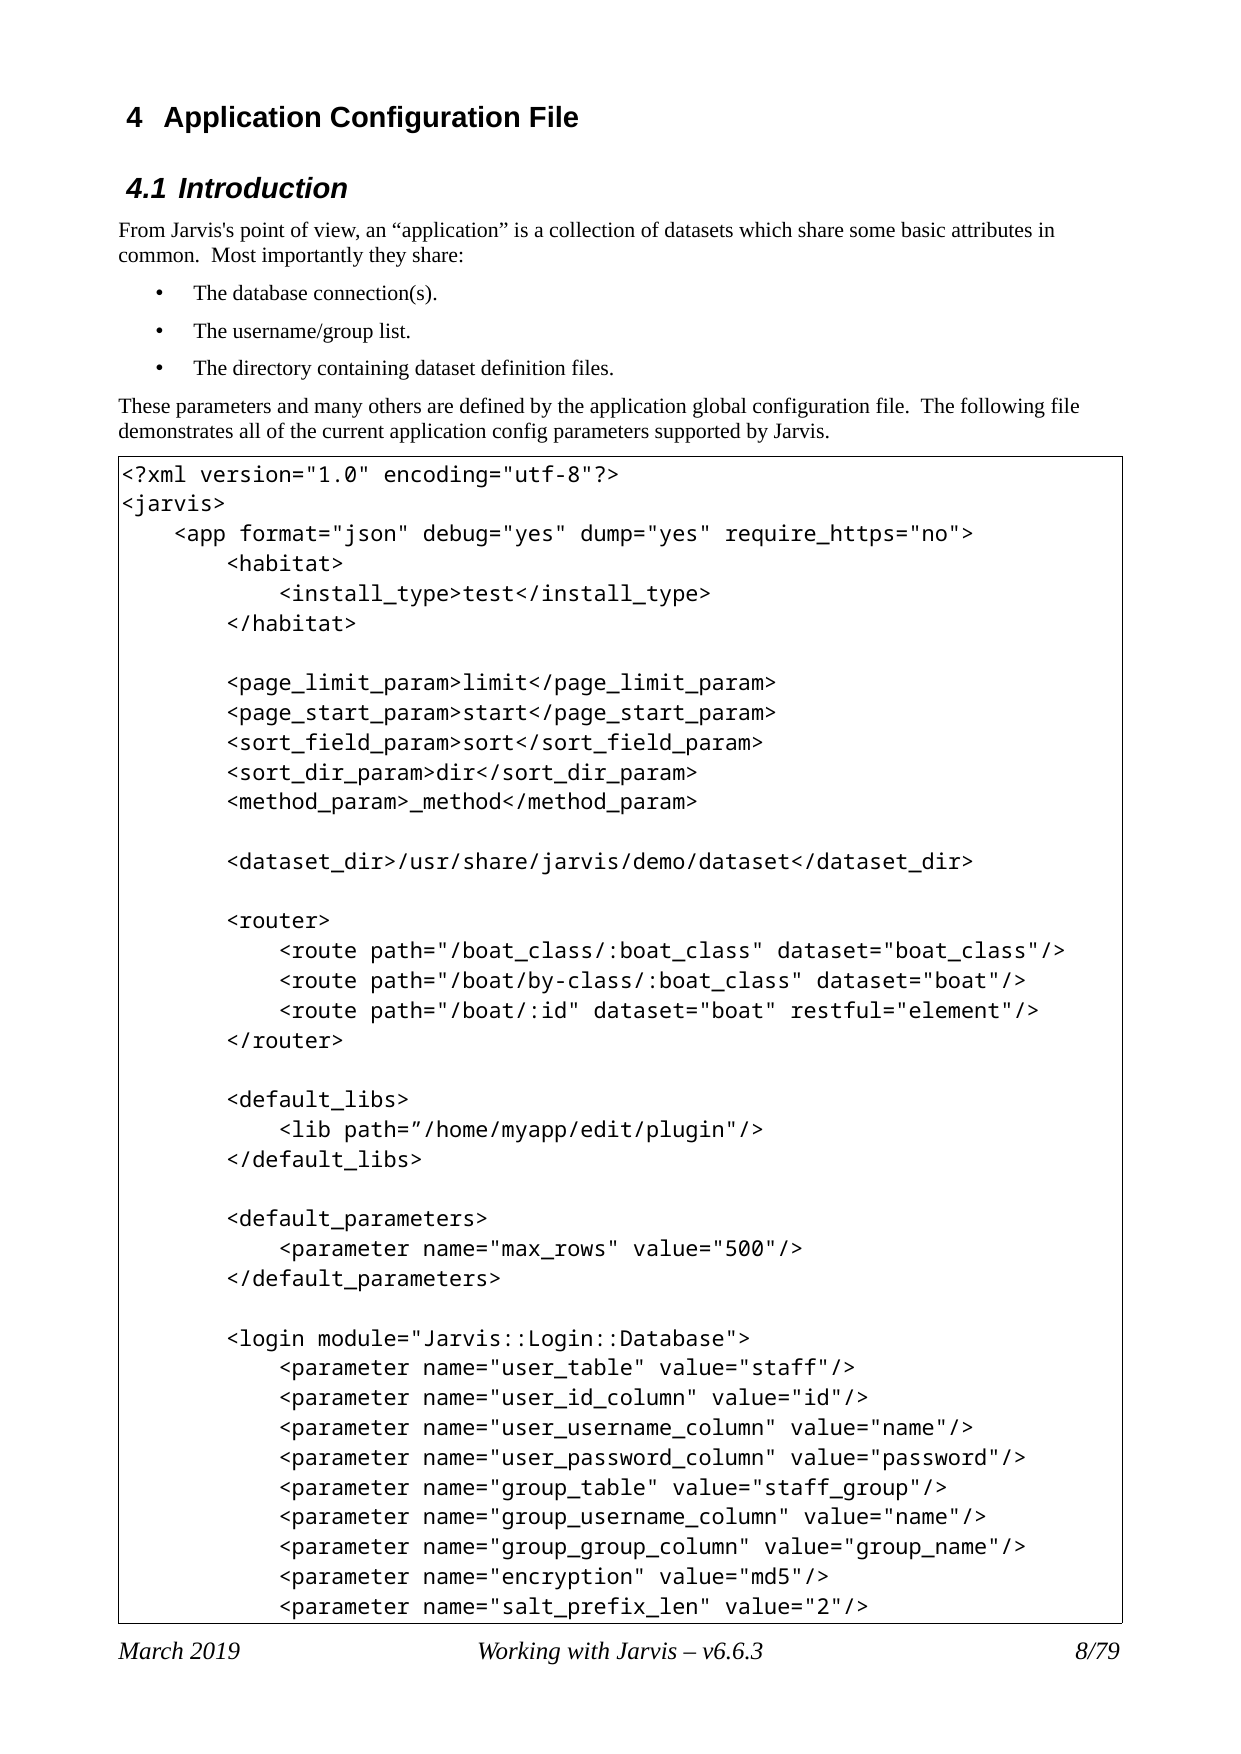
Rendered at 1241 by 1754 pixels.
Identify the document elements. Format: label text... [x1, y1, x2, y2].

text From Jarvis's point of view, an “application” is a collection of datasets which share some basic attributes in common. Most importantly they share: [118, 217, 1122, 267]
text <route path="/boat_class/:boat_class" dataset="boat_class"/> [119, 933, 1122, 962]
text <parameter name="salt_prefix_len" value="2"/> [119, 1588, 1122, 1623]
text <method_param>_method</method_param> [119, 784, 1122, 816]
text <app format="json" debug="yes" dump="yes" require_https="no"> [119, 516, 1122, 545]
subtitle Introduction [118, 171, 1122, 204]
text <parameter name="user_id_column" value="id"/> [119, 1379, 1122, 1409]
text <jarvis> [119, 486, 1122, 516]
text <login module="Jarvis::Login::Database"> [119, 1320, 1122, 1350]
text <parameter name="max_rows" value="500"/> [119, 1231, 1122, 1260]
text <parameter name="user_username_column" value="name"/> [119, 1409, 1122, 1439]
text <default_libs> [119, 1082, 1122, 1111]
text <page_limit_param>limit</page_limit_param> [119, 664, 1122, 694]
text <dataset_dir>/usr/share/jarvis/demo/dataset</dataset_dir> [119, 843, 1122, 876]
text <parameter name="group_username_column" value="name"/> [119, 1499, 1122, 1528]
text <parameter name="group_table" value="staff_group"/> [119, 1469, 1122, 1499]
text <install_type>test</install_type> [119, 575, 1122, 605]
list The directory containing dataset definition files. [156, 355, 1122, 381]
text </default_libs> [119, 1141, 1122, 1174]
text <route path="/boat/by-class/:boat_class" dataset="boat"/> [119, 962, 1122, 992]
text <sort_dir_param>dir</sort_dir_param> [119, 754, 1122, 784]
text <sort_field_param>sort</sort_field_param> [119, 724, 1122, 754]
text <default_parameters> [119, 1201, 1122, 1231]
text <?xml version="1.0" encoding="utf-8"?> [119, 457, 1122, 486]
text </default_parameters> [119, 1260, 1122, 1293]
text </router> [119, 1022, 1122, 1054]
list The username/group list. [156, 318, 1122, 343]
text <route path="/boat/:id" dataset="boat" restful="element"/> [119, 992, 1122, 1022]
subtitle Application Configuration File [118, 100, 1122, 133]
list The database connection(s). [156, 280, 1122, 305]
text <habitat> [119, 545, 1122, 575]
text <parameter name="user_table" value="staff"/> [119, 1350, 1122, 1379]
text <router> [119, 903, 1122, 933]
text These parameters and many others are defined by the application global configuration file. The following file demonstrates all of the current application config parameters supported by Jarvis. [118, 393, 1122, 443]
text <lib path=”/home/myapp/edit/plugin"/> [119, 1111, 1122, 1141]
text <parameter name="encryption" value="md5"/> [119, 1558, 1122, 1588]
text <parameter name="group_group_column" value="group_name"/> [119, 1528, 1122, 1558]
text <parameter name="user_password_column" value="password"/> [119, 1439, 1122, 1469]
text <page_start_param>start</page_start_param> [119, 694, 1122, 724]
text </habitat> [119, 605, 1122, 637]
